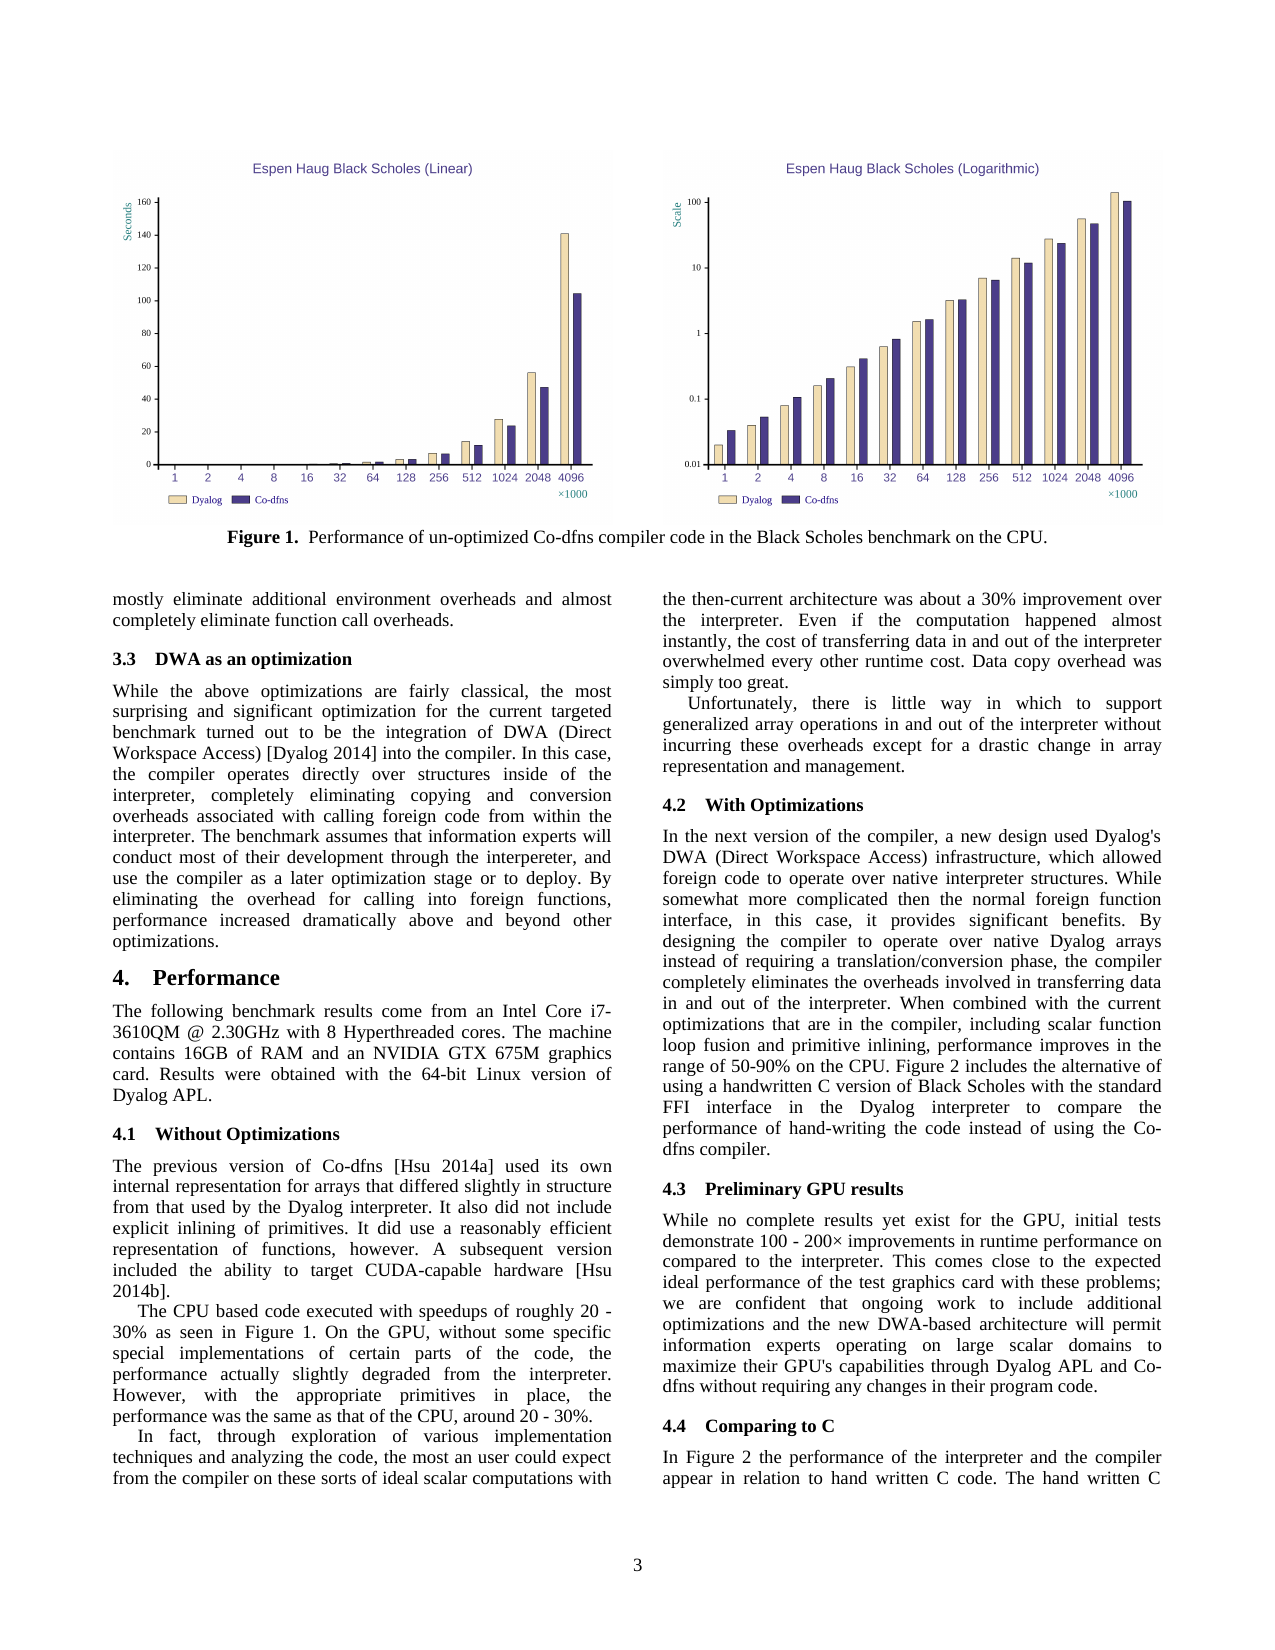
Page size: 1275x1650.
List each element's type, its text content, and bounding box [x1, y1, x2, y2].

text In the next version of the compiler, a new design used Dyalog's DWA (Direct Workspace Access) infrastructure, which allowed foreign code to operate over native interpreter structures. While somewhat more complicated then the normal foreign function interface, in this case, it provides significant benefits. By designing the compiler to operate over native Dyalog arrays instead of requiring a translation/conversion phase, the compiler completely eliminates the overheads involved in transferring data in and out of the interpreter. When combined with the current optimizations that are in the compiler, including scalar function loop fusion and primitive inlining, performance improves in the range of 50-90% on the CPU. Figure 2 includes the alternative of using a handwritten C version of Black Scholes with the standard FFI interface in the Dyalog interpreter to compare the performance of hand-writing the code instead of using the Co-dfns compiler. [662, 826, 1162, 1159]
text The previous version of Co-dfns [Hsu 2014a] used its own internal representation for arrays that differed slightly in structure from that used by the Dyalog interpreter. It also did not include explicit inlining of primitives. It did use a reasonably efficient representation of functions, however. A subsequent version included the ability to target CUDA-capable hardware [Hsu 2014b]. [112, 1155, 612, 1301]
subtitle Without Optimizations [112, 1124, 612, 1145]
picture [662, 150, 1163, 525]
text The CPU based code executed with speedups of roughly 20 - 30% as seen in Figure 1. On the GPU, without some specific special implementations of certain parts of the code, the performance actually slightly degraded from the interpreter. However, with the appropriate primitives in place, the performance was the same as that of the CPU, around 20 - 30%. [112, 1301, 612, 1426]
text In Figure 2 the performance of the interpreter and the compiler appear in relation to hand written C code. The hand written C [662, 1447, 1162, 1489]
text the then-current architecture was about a 30% improvement over the interpreter. Even if the computation happened almost instantly, the cost of transferring data in and out of the interpreter overwhelmed every other runtime cost. Data copy overhead was simply too great. [662, 589, 1162, 693]
subtitle Performance [112, 964, 612, 991]
text mostly eliminate additional environment overheads and almost completely eliminate function call overheads. [112, 589, 612, 630]
text In fact, through exploration of various implementation techniques and analyzing the code, the most an user could expect from the compiler on these sorts of ideal scalar computations with [112, 1426, 612, 1489]
picture [112, 150, 613, 525]
text While no complete results yet exist for the GPU, initial tests demonstrate 100 - 200× improvements in runtime performance on compared to the interpreter. This comes close to the expected ideal performance of the test graphics card with these problems; we are confident that ongoing work to include additional optimizations and the new DWA-based architecture will permit information experts operating on large scalar domains to maximize their GPU's capabilities through Dyalog APL and Co-dfns without requiring any changes in their program code. [662, 1209, 1162, 1397]
subtitle Comparing to C [662, 1416, 1162, 1437]
text Unfortunately, there is little way in which to support generalized array operations in and out of the interpreter without incurring these overheads except for a drastic change in array representation and management. [662, 693, 1162, 776]
subtitle DWA as an optimization [112, 649, 612, 670]
text Figure 1. Performance of un-optimized Co-dfns compiler code in the Black Scholes benchmark on the CPU. [112, 527, 1162, 548]
text While the above optimizations are fairly classical, the most surprising and significant optimization for the current targeted benchmark turned out to be the integration of DWA (Direct Workspace Access) [Dyalog 2014] into the compiler. In this case, the compiler operates directly over structures inside of the interpreter, completely eliminating copying and conversion overheads associated with calling foreign code from within the interpreter. The benchmark assumes that information experts will conduct most of their development through the interpereter, and use the compiler as a later optimization stage or to deploy. By eliminating the overhead for calling into foreign functions, performance increased dramatically above and beyond other optimizations. [112, 680, 612, 951]
subtitle Preliminary GPU results [662, 1178, 1162, 1199]
subtitle With Optimizations [662, 795, 1162, 816]
text The following benchmark results come from an Intel Core i7-3610QM @ 2.30GHz with 8 Hyperthreaded cores. The machine contains 16GB of RAM and an NVIDIA GTX 675M graphics card. Results were obtained with the 64-bit Linux version of Dyalog APL. [112, 1001, 612, 1105]
